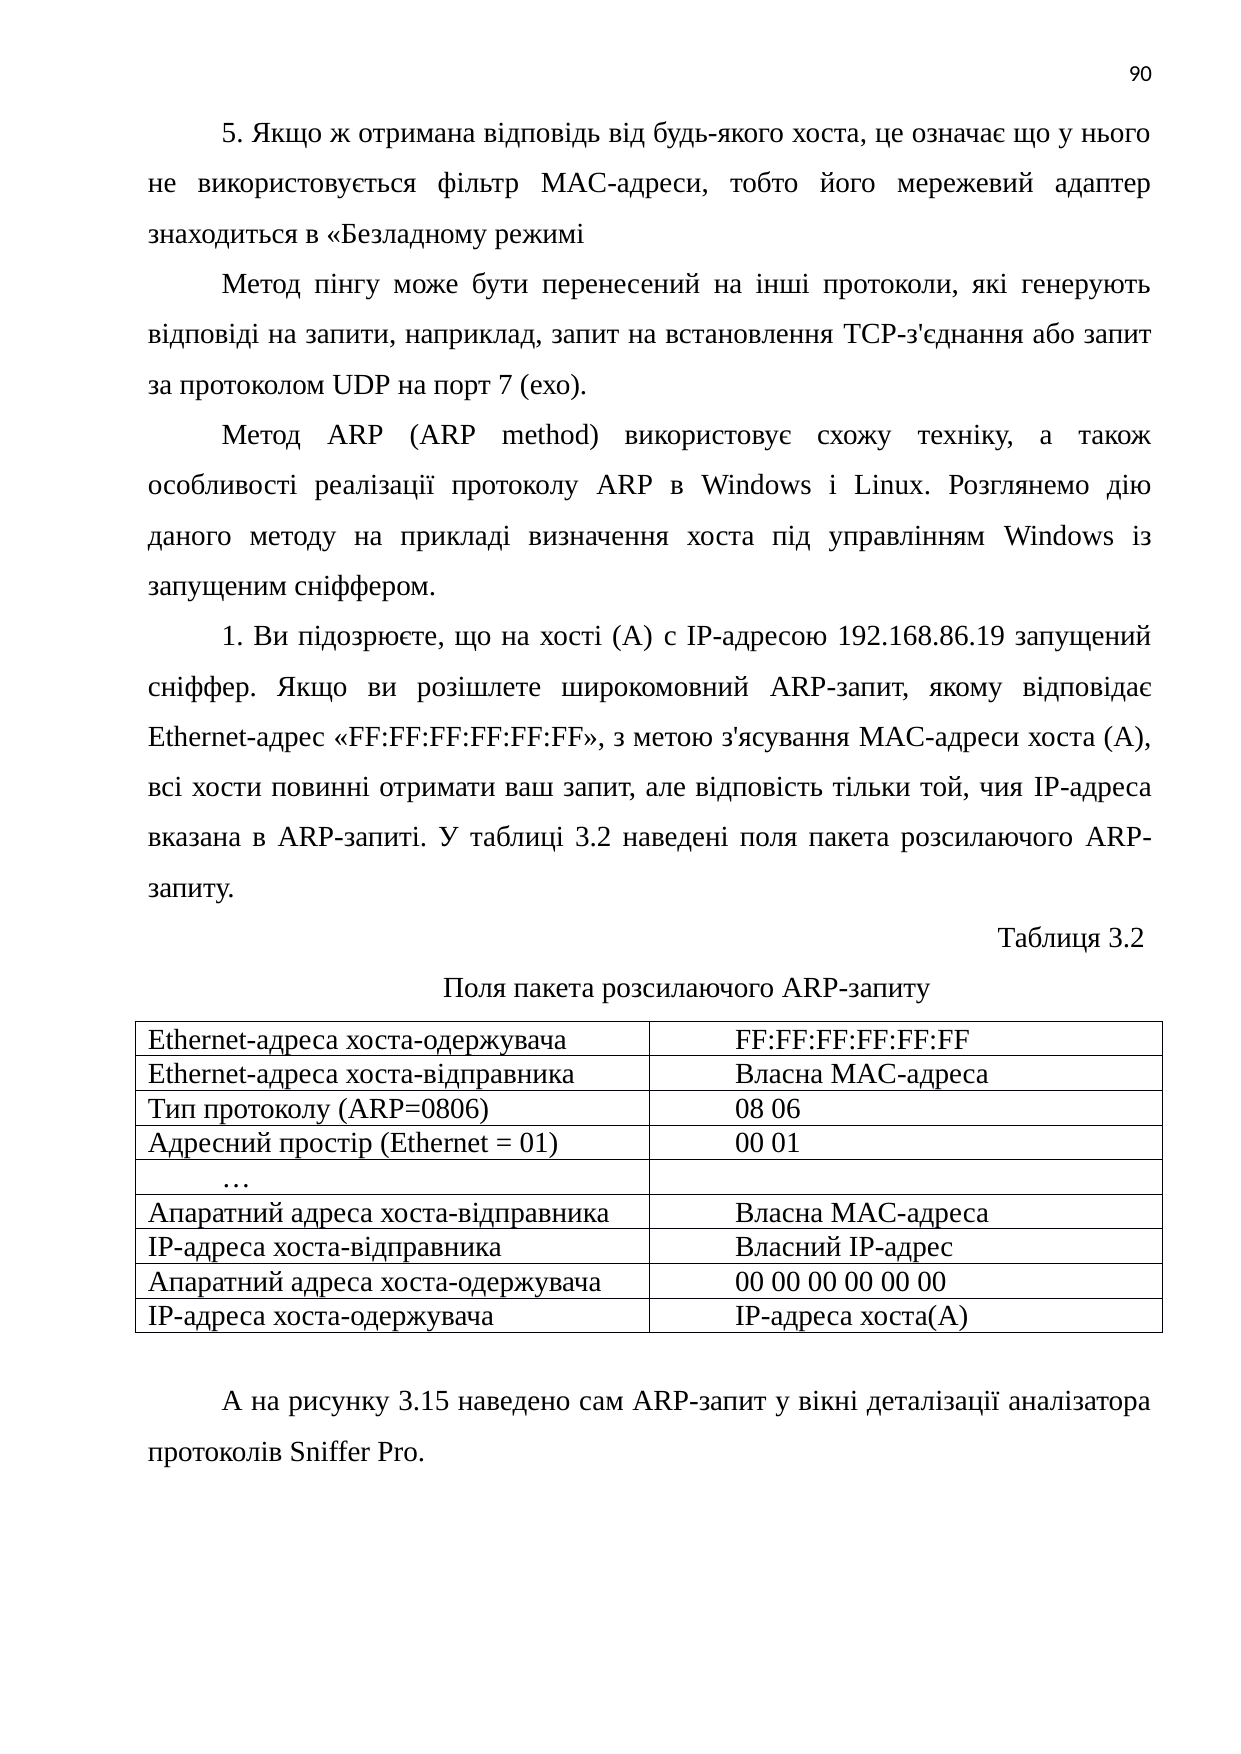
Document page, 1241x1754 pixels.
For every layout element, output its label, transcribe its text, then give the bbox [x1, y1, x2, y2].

table_cell 00 01 [650, 1126, 1162, 1159]
table_header FF:FF:FF:FF:FF:FF [650, 1022, 1162, 1055]
text Таблиця 3.2 [148, 920, 1152, 954]
table_cell Ethernet-адреса хоста-відправника [136, 1056, 649, 1090]
table_header Ethernet-адреса хоста-одержувача [136, 1022, 649, 1055]
table_cell Власна MAC-адреса [650, 1195, 1162, 1228]
table_cell [650, 1160, 1162, 1194]
text 5. Якщо ж отримана відповідь від будь-якого хоста, це означає що у нього не використовується фільтр MAC-адреси, тобто його мережевий адаптер знаходиться в «Безладному режимі [148, 115, 1152, 249]
table_cell Тип протоколу (ARP=0806) [136, 1091, 649, 1124]
table_cell IP-адреса хоста-одержувача [136, 1299, 649, 1332]
table_cell Власна MAC-адреса [650, 1056, 1162, 1090]
table_cell IP-адреса хоста-відправника [136, 1229, 649, 1263]
text Поля пакета розсилаючого ARP-запиту [148, 971, 1152, 1004]
table_cell Власний IP-адрес [650, 1229, 1162, 1263]
text Метод ARP (ARP method) використовує схожу техніку, а також особливості реалізації протоколу ARP в Windows і Linux. Розглянемо дію даного методу на прикладі визначення хоста під управлінням Windows із запущеним сніффером. [148, 417, 1152, 602]
table_cell Апаратний адреса хоста-відправника [136, 1195, 649, 1228]
text Метод пінгу може бути перенесений на інші протоколи, які генерують відповіді на запити, наприклад, запит на встановлення TCP-з'єднання або запит за протоколом UDP на порт 7 (ехо). [148, 266, 1152, 400]
table_cell 08 06 [650, 1091, 1162, 1124]
table_cell … [136, 1160, 649, 1194]
table_cell Апаратний адреса хоста-одержувача [136, 1264, 649, 1297]
table_cell 00 00 00 00 00 00 [650, 1264, 1162, 1297]
table_cell IP-адреса хоста(А) [650, 1299, 1162, 1332]
table_cell Адресний простір (Ethernet = 01) [136, 1126, 649, 1159]
text 1. Ви підозрюєте, що на хості (А) c IP-адресою 192.168.86.19 запущений сніффер. Якщо ви розішлете широкомовний ARP-запит, якому відповідає Ethernet-адрес «FF:FF:FF:FF:FF:FF», з метою з'ясування MAC-адреси хоста (А), всі хости повинні отримати ваш запит, але відповість тільки той, чия IP-адреса вказана в ARP-запиті. У таблиці 3.2 наведені поля пакета розсилаючого ARP-запиту. [148, 618, 1152, 903]
text А на рисунку 3.15 наведено сам ARP-запит у вікні деталізації аналізатора протоколів Sniffer Pro. [148, 1383, 1152, 1467]
